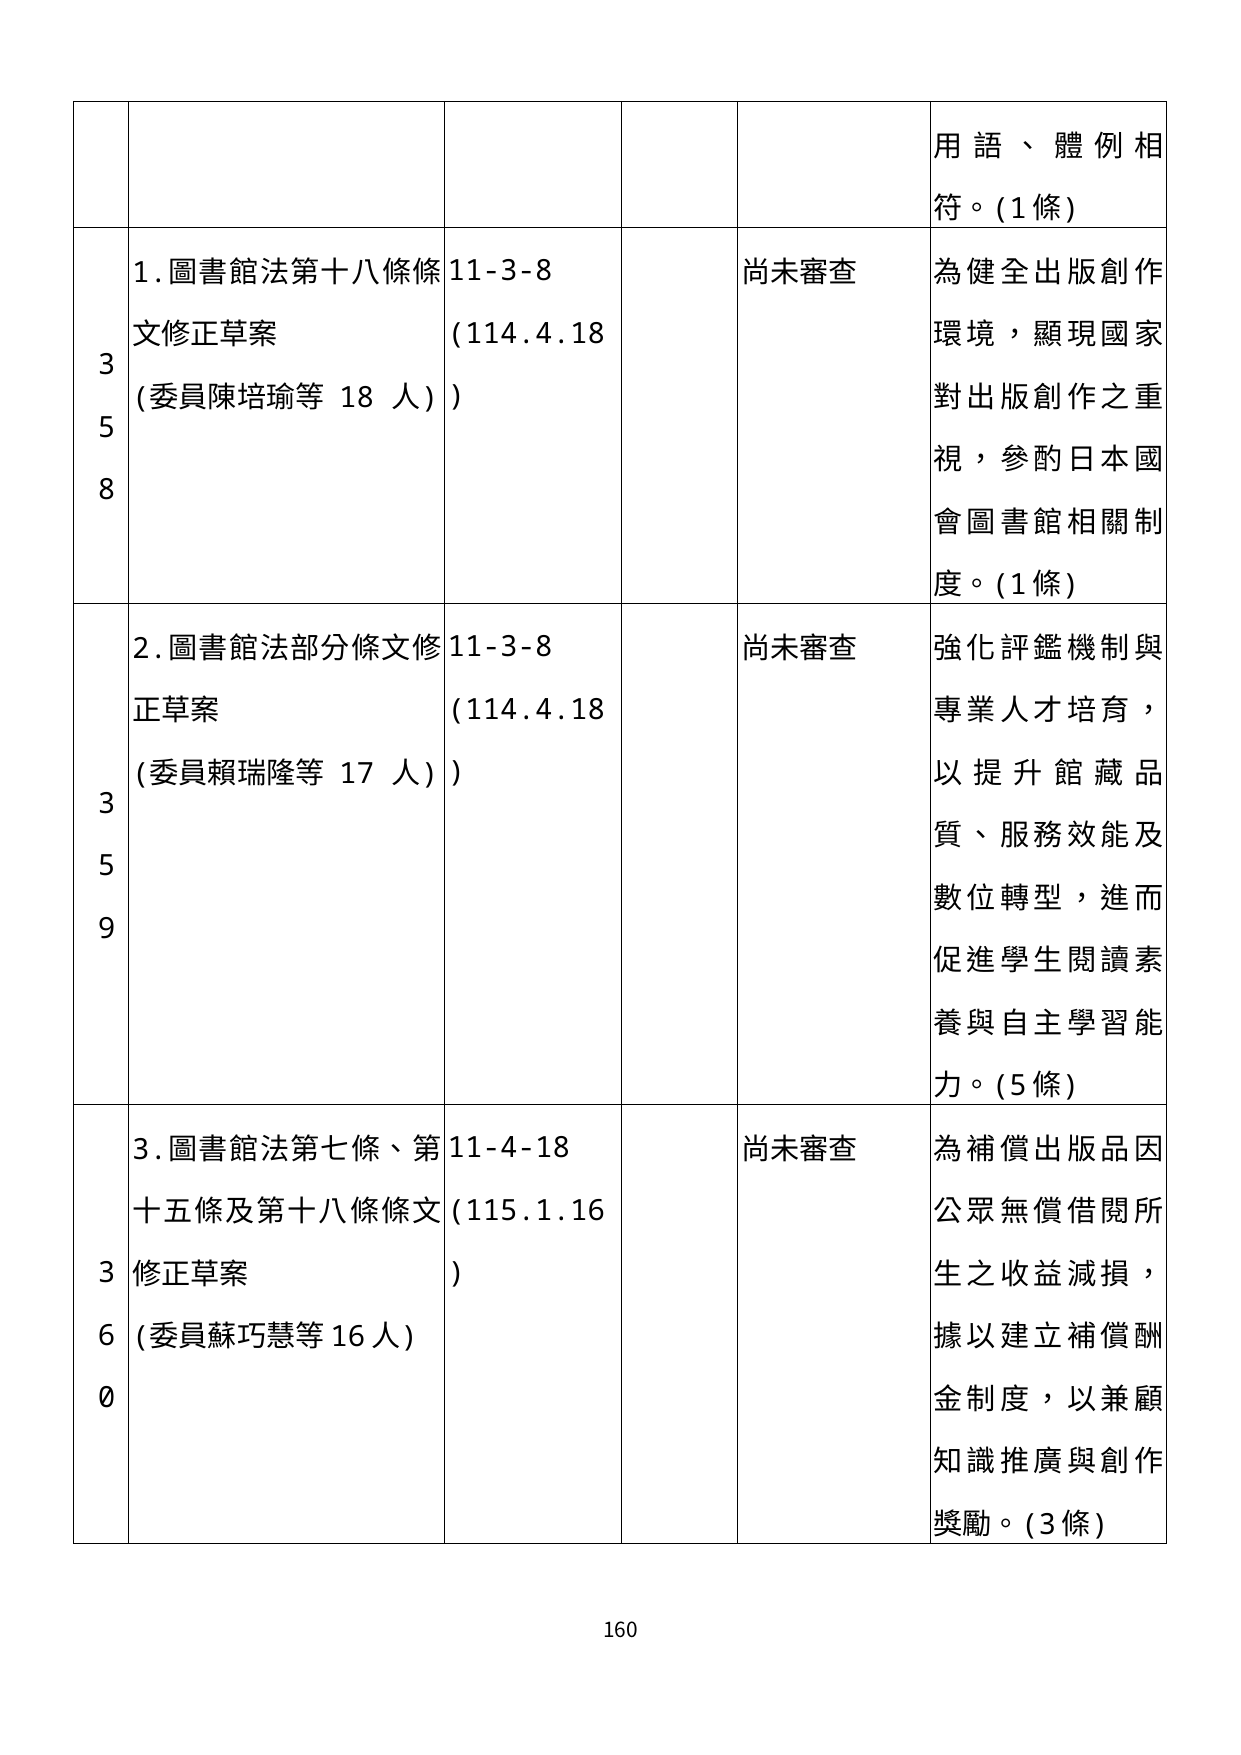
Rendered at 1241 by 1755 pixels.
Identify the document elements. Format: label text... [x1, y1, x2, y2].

table_cell [622, 604, 737, 1104]
table_cell 11-3-8 (114.4.18) [445, 604, 621, 1104]
table_cell 用語、體例相符。(1條) [931, 102, 1166, 227]
table_cell [74, 228, 128, 603]
table_cell 11-4-18 (115.1.16) [445, 1105, 621, 1542]
table_cell 11-3-8 (114.4.18) [445, 228, 621, 603]
table_cell 尚未審查 [738, 604, 930, 1104]
table_cell [738, 102, 930, 227]
table_cell [622, 1105, 737, 1542]
table_cell [622, 228, 737, 603]
table_cell 尚未審查 [738, 228, 930, 603]
table_cell 為健全出版創作環境，顯現國家對出版創作之重視，參酌日本國會圖書館相關制度。(1條) [931, 228, 1166, 603]
table_cell 1.圖書館法第十八條條文修正草案 (委員陳培瑜等 18 人) [129, 228, 444, 603]
table_cell 尚未審查 [738, 1105, 930, 1542]
table_cell 2.圖書館法部分條文修正草案 (委員賴瑞隆等 17 人) [129, 604, 444, 1104]
table_cell [129, 102, 444, 227]
table_cell 3.圖書館法第七條、第十五條及第十八條條文修正草案 (委員蘇巧慧等16人) [129, 1105, 444, 1542]
table_cell [74, 604, 128, 1104]
table_cell [74, 102, 128, 227]
table_cell [74, 1105, 128, 1542]
table_cell 強化評鑑機制與專業人才培育，以提升館藏品質、服務效能及數位轉型，進而促進學生閱讀素養與自主學習能力。(5條) [931, 604, 1166, 1104]
table_cell 為補償出版品因公眾無償借閱所生之收益減損，據以建立補償酬金制度，以兼顧知識推廣與創作獎勵。(3條) [931, 1105, 1166, 1542]
table_cell [445, 102, 621, 227]
table_cell [622, 102, 737, 227]
